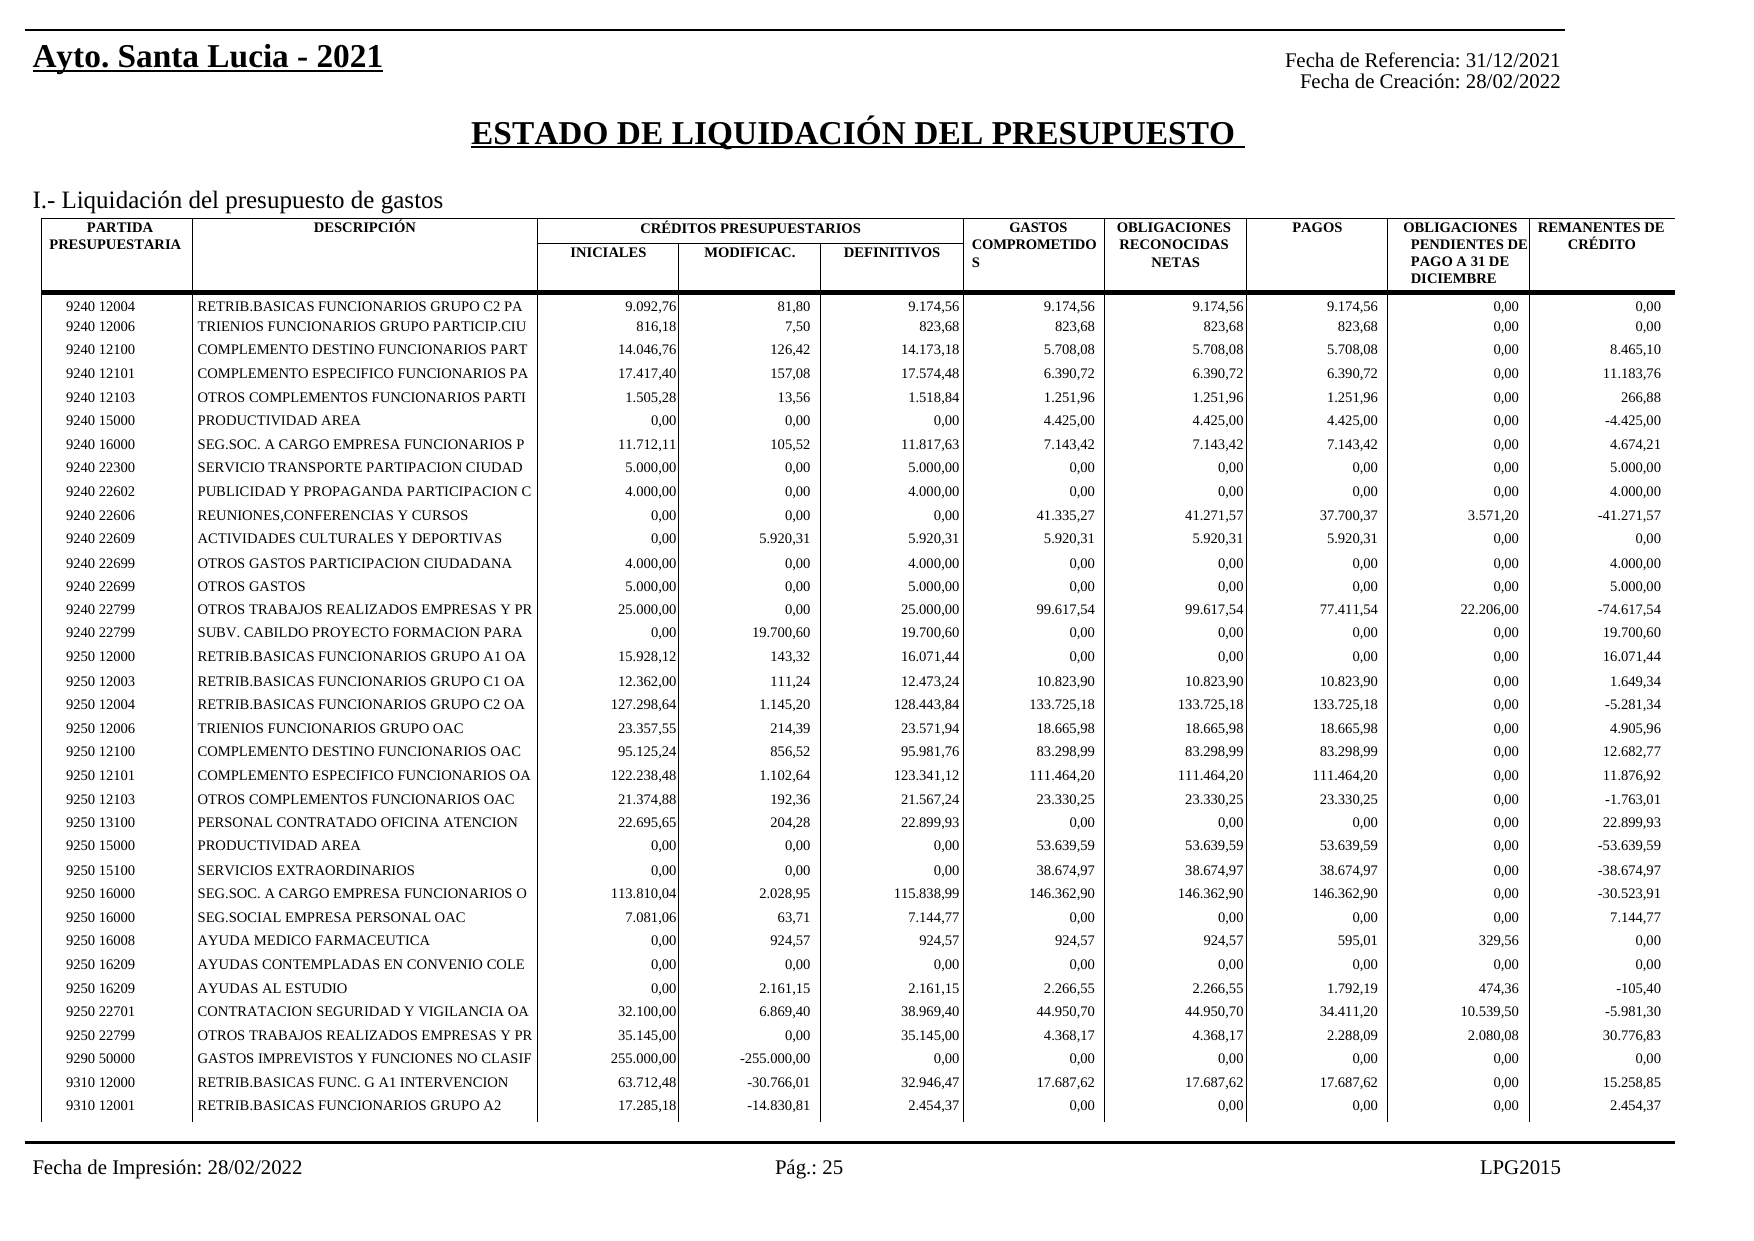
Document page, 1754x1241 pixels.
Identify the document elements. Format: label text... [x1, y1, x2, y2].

table_cell 19.700,60 [821, 621, 963, 644]
table_cell 0,00 [1388, 526, 1529, 550]
text ESTADO DE LIQUIDACIÓN DEL PRESUPUESTO [32, 113, 1674, 152]
table_cell PERSONAL CONTRATADO OFICINA ATENCION [193, 811, 537, 834]
table_cell 0,00 [1388, 905, 1529, 928]
table_cell 4.000,00 [538, 550, 678, 574]
table_cell 0,00 [1247, 905, 1387, 928]
table_cell 9240 22606 [42, 503, 192, 526]
table_cell 2.080,08 [1388, 1023, 1529, 1047]
table_cell 0,00 [1388, 574, 1529, 597]
table_cell 14.173,18 [821, 338, 963, 361]
table_cell 0,00 [679, 598, 820, 621]
table_cell 816,18 [538, 314, 678, 337]
table_cell 5.920,31 [821, 526, 963, 550]
table_cell 1.505,28 [538, 385, 678, 408]
table_cell 0,00 [538, 976, 678, 999]
table_cell 23.357,55 [538, 716, 678, 739]
table_cell OTROS GASTOS [193, 574, 537, 597]
table_cell 0,00 [1105, 953, 1246, 976]
table_cell 12.362,00 [538, 669, 678, 692]
table_cell 0,00 [1388, 1071, 1529, 1094]
table_cell 157,08 [679, 361, 820, 384]
table_cell 0,00 [1105, 1047, 1246, 1071]
table_cell 25.000,00 [538, 598, 678, 621]
table_cell 0,00 [1388, 787, 1529, 811]
table_cell 9250 12006 [42, 716, 192, 739]
table_cell 126,42 [679, 338, 820, 361]
table_cell 0,00 [1105, 645, 1246, 668]
table_cell AYUDA MEDICO FARMACEUTICA [193, 929, 537, 952]
table_cell 266,88 [1530, 385, 1675, 408]
table_cell 0,00 [1247, 621, 1387, 644]
table_cell PRODUCTIVIDAD AREA [193, 409, 537, 432]
table_cell 0,00 [1105, 479, 1246, 503]
table_cell 0,00 [679, 574, 820, 597]
table_header DESCRIPCIÓN [193, 219, 537, 290]
table_cell 0,00 [1388, 716, 1529, 739]
table_cell 5.000,00 [1530, 455, 1675, 479]
table_cell 25.000,00 [821, 598, 963, 621]
table_cell 0,00 [679, 834, 820, 857]
table_cell 2.288,09 [1247, 1023, 1387, 1047]
table_cell SERVICIO TRANSPORTE PARTIPACION CIUDAD [193, 455, 537, 479]
table_cell 0,00 [1247, 645, 1387, 668]
table_cell 0,00 [1388, 740, 1529, 763]
table_cell 16.071,44 [821, 645, 963, 668]
table_cell 111,24 [679, 669, 820, 692]
table_cell RETRIB.BASICAS FUNCIONARIOS GRUPO A2 [193, 1094, 537, 1122]
table_cell 11.712,11 [538, 432, 678, 455]
table_cell -14.830,81 [679, 1094, 820, 1122]
table_cell 0,00 [1388, 338, 1529, 361]
table_cell 44.950,70 [1105, 1000, 1246, 1023]
table_cell 9240 12004 [42, 295, 192, 313]
table_cell 10.823,90 [1247, 669, 1387, 692]
table_cell 81,80 [679, 295, 820, 313]
table_cell 123.341,12 [821, 763, 963, 787]
table_cell 9240 22699 [42, 574, 192, 597]
table_cell 0,00 [679, 1023, 820, 1047]
table_cell 9.174,56 [1105, 295, 1246, 313]
table_cell RETRIB.BASICAS FUNCIONARIOS GRUPO C1 OA [193, 669, 537, 692]
table_cell 7.144,77 [821, 905, 963, 928]
table_cell 9.174,56 [964, 295, 1104, 313]
table_cell OTROS COMPLEMENTOS FUNCIONARIOS OAC [193, 787, 537, 811]
table_cell 9240 22799 [42, 598, 192, 621]
table_cell 0,00 [1105, 621, 1246, 644]
table_cell 6.390,72 [1247, 361, 1387, 384]
table_cell 8.465,10 [1530, 338, 1675, 361]
table_cell -41.271,57 [1530, 503, 1675, 526]
table_cell 9290 50000 [42, 1047, 192, 1071]
table_cell 0,00 [1247, 1047, 1387, 1071]
table_cell 44.950,70 [964, 1000, 1104, 1023]
table_cell 0,00 [1388, 834, 1529, 857]
table_cell 823,68 [821, 314, 963, 337]
table_cell 9250 15100 [42, 858, 192, 881]
table_cell 0,00 [1388, 858, 1529, 881]
table_cell 19.700,60 [1530, 621, 1675, 644]
table_cell 0,00 [1105, 1094, 1246, 1122]
table_cell 0,00 [964, 621, 1104, 644]
table_cell 0,00 [1247, 550, 1387, 574]
table_cell 9250 12000 [42, 645, 192, 668]
table_cell TRIENIOS FUNCIONARIOS GRUPO OAC [193, 716, 537, 739]
table_cell 32.946,47 [821, 1071, 963, 1094]
table_cell 5.920,31 [964, 526, 1104, 550]
table_cell 0,00 [1388, 1047, 1529, 1071]
table_cell -255.000,00 [679, 1047, 820, 1071]
table_cell 41.335,27 [964, 503, 1104, 526]
table_cell 5.920,31 [679, 526, 820, 550]
table_cell 9.092,76 [538, 295, 678, 313]
table_cell 15.928,12 [538, 645, 678, 668]
text Ayto. Santa Lucia - 2021 Fecha de Referencia: 31/12/2021 [32, 39, 1674, 75]
table_cell -5.981,30 [1530, 1000, 1675, 1023]
table_cell 0,00 [1530, 314, 1675, 337]
table_cell 9.174,56 [1247, 295, 1387, 313]
table_cell 9250 12003 [42, 669, 192, 692]
table_header OBLIGACIONES PENDIENTES DE PAGO A 31 DE DICIEMBRE [1388, 219, 1529, 290]
table_cell 0,00 [1247, 574, 1387, 597]
table_cell 133.725,18 [964, 692, 1104, 716]
table_cell 9250 12101 [42, 763, 192, 787]
table_cell 2.266,55 [964, 976, 1104, 999]
table_cell 0,00 [1105, 905, 1246, 928]
table_cell 143,32 [679, 645, 820, 668]
table_cell RETRIB.BASICAS FUNCIONARIOS GRUPO C2 OA [193, 692, 537, 716]
table_cell 2.454,37 [821, 1094, 963, 1122]
table_cell -4.425,00 [1530, 409, 1675, 432]
table_cell 0,00 [1388, 385, 1529, 408]
table_cell 4.000,00 [1530, 479, 1675, 503]
table_cell 2.028,95 [679, 881, 820, 905]
table_cell 10.539,50 [1388, 1000, 1529, 1023]
table_cell 0,00 [679, 409, 820, 432]
table_cell SERVICIOS EXTRAORDINARIOS [193, 858, 537, 881]
table_cell SEG.SOC. A CARGO EMPRESA FUNCIONARIOS P [193, 432, 537, 455]
table_cell 0,00 [1388, 669, 1529, 692]
table_cell 0,00 [1388, 692, 1529, 716]
table_cell 17.687,62 [964, 1071, 1104, 1094]
table_cell 192,36 [679, 787, 820, 811]
table_cell 0,00 [1388, 314, 1529, 337]
table_cell 22.899,93 [821, 811, 963, 834]
table_cell 1.145,20 [679, 692, 820, 716]
table_cell 0,00 [1247, 479, 1387, 503]
table_cell 23.571,94 [821, 716, 963, 739]
table_cell 0,00 [1530, 295, 1675, 313]
table_cell 9250 12100 [42, 740, 192, 763]
table_cell 7.144,77 [1530, 905, 1675, 928]
table_cell 9240 22609 [42, 526, 192, 550]
table_cell 122.238,48 [538, 763, 678, 787]
table_cell 4.000,00 [1530, 550, 1675, 574]
table_cell 38.969,40 [821, 1000, 963, 1023]
table_cell 9240 16000 [42, 432, 192, 455]
table_cell 924,57 [1105, 929, 1246, 952]
table_cell 11.876,92 [1530, 763, 1675, 787]
table_cell OTROS TRABAJOS REALIZADOS EMPRESAS Y PR [193, 1023, 537, 1047]
table_cell 9240 15000 [42, 409, 192, 432]
table_cell 0,00 [1530, 929, 1675, 952]
table_cell 5.708,08 [1105, 338, 1246, 361]
table_cell 9250 12004 [42, 692, 192, 716]
table_cell 0,00 [679, 953, 820, 976]
table_cell RETRIB.BASICAS FUNCIONARIOS GRUPO C2 PA [193, 295, 537, 313]
table_cell 146.362,90 [1247, 881, 1387, 905]
table_cell OTROS COMPLEMENTOS FUNCIONARIOS PARTI [193, 385, 537, 408]
table_cell 115.838,99 [821, 881, 963, 905]
table_cell 0,00 [1388, 811, 1529, 834]
table_cell 0,00 [538, 526, 678, 550]
table_cell 9250 16209 [42, 953, 192, 976]
table_cell PRODUCTIVIDAD AREA [193, 834, 537, 857]
table_cell 823,68 [964, 314, 1104, 337]
table_cell SUBV. CABILDO PROYECTO FORMACION PARA [193, 621, 537, 644]
table_cell 32.100,00 [538, 1000, 678, 1023]
table_cell 3.571,20 [1388, 503, 1529, 526]
table_cell 6.869,40 [679, 1000, 820, 1023]
table_cell 35.145,00 [821, 1023, 963, 1047]
table_cell 0,00 [1388, 409, 1529, 432]
table_cell 0,00 [538, 409, 678, 432]
table_cell 1.649,34 [1530, 669, 1675, 692]
table_cell CONTRATACION SEGURIDAD Y VIGILANCIA OA [193, 1000, 537, 1023]
table_cell 0,00 [1388, 881, 1529, 905]
table_cell 9240 22602 [42, 479, 192, 503]
table_cell AYUDAS AL ESTUDIO [193, 976, 537, 999]
table_cell 83.298,99 [1247, 740, 1387, 763]
table_cell 111.464,20 [1247, 763, 1387, 787]
table_cell 133.725,18 [1247, 692, 1387, 716]
table_cell 111.464,20 [964, 763, 1104, 787]
table_cell 2.161,15 [821, 976, 963, 999]
table_cell -1.763,01 [1530, 787, 1675, 811]
table_cell 99.617,54 [964, 598, 1104, 621]
table_cell 9240 22799 [42, 621, 192, 644]
table_cell 0,00 [1247, 1094, 1387, 1122]
table_cell 0,00 [964, 455, 1104, 479]
table_cell 4.000,00 [538, 479, 678, 503]
table_cell 0,00 [821, 858, 963, 881]
table_cell 11.817,63 [821, 432, 963, 455]
table_cell 0,00 [821, 1047, 963, 1071]
table_cell 15.258,85 [1530, 1071, 1675, 1094]
table_cell 1.251,96 [1105, 385, 1246, 408]
table_cell 7.143,42 [1105, 432, 1246, 455]
table_cell 113.810,04 [538, 881, 678, 905]
table_cell 4.000,00 [821, 550, 963, 574]
table_cell 0,00 [679, 455, 820, 479]
table_cell 95.981,76 [821, 740, 963, 763]
table_cell 4.368,17 [964, 1023, 1104, 1047]
table_cell 22.899,93 [1530, 811, 1675, 834]
table_cell 0,00 [538, 503, 678, 526]
table_cell 0,00 [1388, 1094, 1529, 1122]
table_cell 5.000,00 [538, 455, 678, 479]
table_cell 9310 12000 [42, 1071, 192, 1094]
table_cell 12.682,77 [1530, 740, 1675, 763]
table_cell 146.362,90 [1105, 881, 1246, 905]
table_cell 5.920,31 [1105, 526, 1246, 550]
table_cell 4.674,21 [1530, 432, 1675, 455]
table_cell 127.298,64 [538, 692, 678, 716]
table_cell 0,00 [538, 621, 678, 644]
table_cell 63,71 [679, 905, 820, 928]
table_cell SEG.SOCIAL EMPRESA PERSONAL OAC [193, 905, 537, 928]
table_cell COMPLEMENTO ESPECIFICO FUNCIONARIOS OA [193, 763, 537, 787]
table_cell 77.411,54 [1247, 598, 1387, 621]
table_cell 9240 12006 [42, 314, 192, 337]
table_cell 0,00 [821, 953, 963, 976]
table_cell 595,01 [1247, 929, 1387, 952]
table_header PARTIDA PRESUPUESTARIA [42, 219, 192, 290]
table_cell COMPLEMENTO DESTINO FUNCIONARIOS OAC [193, 740, 537, 763]
table_cell 329,56 [1388, 929, 1529, 952]
table_cell 17.417,40 [538, 361, 678, 384]
text I.- Liquidación del presupuesto de gastos [32, 187, 1674, 214]
table_cell 0,00 [538, 834, 678, 857]
table_cell 0,00 [964, 1094, 1104, 1122]
table_cell 0,00 [964, 1047, 1104, 1071]
table_cell 1.792,19 [1247, 976, 1387, 999]
table_cell 7.143,42 [964, 432, 1104, 455]
table_cell 0,00 [1530, 953, 1675, 976]
table_cell 34.411,20 [1247, 1000, 1387, 1023]
table_cell 5.708,08 [1247, 338, 1387, 361]
table_cell DEFINITIVOS [821, 244, 963, 290]
table_cell 0,00 [1388, 763, 1529, 787]
table_cell 474,36 [1388, 976, 1529, 999]
table_cell 9240 22300 [42, 455, 192, 479]
table_cell 0,00 [821, 834, 963, 857]
table_cell 823,68 [1105, 314, 1246, 337]
table_cell 0,00 [964, 574, 1104, 597]
table_cell 18.665,98 [1105, 716, 1246, 739]
table_cell 12.473,24 [821, 669, 963, 692]
table_cell OTROS TRABAJOS REALIZADOS EMPRESAS Y PR [193, 598, 537, 621]
table_cell SEG.SOC. A CARGO EMPRESA FUNCIONARIOS O [193, 881, 537, 905]
table_cell PUBLICIDAD Y PROPAGANDA PARTICIPACION C [193, 479, 537, 503]
table_cell 9250 16000 [42, 881, 192, 905]
table_cell 1.251,96 [964, 385, 1104, 408]
table_cell 21.567,24 [821, 787, 963, 811]
table_cell 35.145,00 [538, 1023, 678, 1047]
table_cell 0,00 [1388, 432, 1529, 455]
table_header OBLIGACIONES RECONOCIDAS NETAS [1105, 219, 1246, 290]
table_cell 0,00 [1105, 574, 1246, 597]
table_cell 5.708,08 [964, 338, 1104, 361]
table_cell 1.251,96 [1247, 385, 1387, 408]
table_cell 63.712,48 [538, 1071, 678, 1094]
table_cell REUNIONES,CONFERENCIAS Y CURSOS [193, 503, 537, 526]
table_cell 18.665,98 [1247, 716, 1387, 739]
table_cell 146.362,90 [964, 881, 1104, 905]
table_cell -105,40 [1530, 976, 1675, 999]
table_cell 5.000,00 [821, 455, 963, 479]
table_cell 0,00 [679, 858, 820, 881]
table_cell 6.390,72 [964, 361, 1104, 384]
table_cell 53.639,59 [1105, 834, 1246, 857]
table_cell 0,00 [538, 953, 678, 976]
table_cell OTROS GASTOS PARTICIPACION CIUDADANA [193, 550, 537, 574]
table_cell 10.823,90 [964, 669, 1104, 692]
table_cell 37.700,37 [1247, 503, 1387, 526]
table_cell 0,00 [1247, 953, 1387, 976]
table_cell 7.143,42 [1247, 432, 1387, 455]
table_cell 0,00 [1530, 526, 1675, 550]
table_cell 0,00 [1105, 811, 1246, 834]
table_cell 38.674,97 [964, 858, 1104, 881]
table_cell 17.285,18 [538, 1094, 678, 1122]
table_cell 17.687,62 [1247, 1071, 1387, 1094]
table_cell 0,00 [679, 479, 820, 503]
table_cell 0,00 [679, 550, 820, 574]
table_cell 4.368,17 [1105, 1023, 1246, 1047]
table_cell 9250 16209 [42, 976, 192, 999]
table_cell 0,00 [1105, 550, 1246, 574]
table_cell 17.574,48 [821, 361, 963, 384]
table_cell 17.687,62 [1105, 1071, 1246, 1094]
table_header CRÉDITOS PRESUPUESTARIOS [538, 219, 963, 242]
table_cell 9.174,56 [821, 295, 963, 313]
table_cell 83.298,99 [964, 740, 1104, 763]
table_cell -5.281,34 [1530, 692, 1675, 716]
table_cell 0,00 [964, 953, 1104, 976]
table_cell 0,00 [1388, 479, 1529, 503]
table_cell 4.000,00 [821, 479, 963, 503]
table_cell 5.000,00 [821, 574, 963, 597]
table_header GASTOS COMPROMETIDOS [964, 219, 1104, 290]
table_cell 133.725,18 [1105, 692, 1246, 716]
table_cell 0,00 [1388, 621, 1529, 644]
table_cell 19.700,60 [679, 621, 820, 644]
table_cell 14.046,76 [538, 338, 678, 361]
table_cell 9250 12103 [42, 787, 192, 811]
table_cell -74.617,54 [1530, 598, 1675, 621]
table_cell 23.330,25 [964, 787, 1104, 811]
table_cell 7.081,06 [538, 905, 678, 928]
table_cell 0,00 [1388, 455, 1529, 479]
table_cell 2.454,37 [1530, 1094, 1675, 1122]
table_cell 0,00 [538, 929, 678, 952]
table_cell 9240 12103 [42, 385, 192, 408]
table_cell 105,52 [679, 432, 820, 455]
table_cell 823,68 [1247, 314, 1387, 337]
table_cell 856,52 [679, 740, 820, 763]
table_cell RETRIB.BASICAS FUNC. G A1 INTERVENCION [193, 1071, 537, 1094]
table_cell 4.905,96 [1530, 716, 1675, 739]
table_cell 21.374,88 [538, 787, 678, 811]
table_cell 0,00 [964, 905, 1104, 928]
table_cell 30.776,83 [1530, 1023, 1675, 1047]
table_cell 41.271,57 [1105, 503, 1246, 526]
table_cell 13,56 [679, 385, 820, 408]
table_cell 1.102,64 [679, 763, 820, 787]
table_cell 0,00 [1388, 953, 1529, 976]
table_cell 0,00 [1388, 295, 1529, 313]
table_cell 10.823,90 [1105, 669, 1246, 692]
table_cell 9250 13100 [42, 811, 192, 834]
table_cell 9250 22799 [42, 1023, 192, 1047]
table_header REMANENTES DE CRÉDITO [1530, 219, 1675, 290]
table_cell 23.330,25 [1105, 787, 1246, 811]
table_cell 0,00 [1388, 361, 1529, 384]
table_cell 99.617,54 [1105, 598, 1246, 621]
table_cell 0,00 [964, 550, 1104, 574]
table_cell 53.639,59 [1247, 834, 1387, 857]
table_cell 128.443,84 [821, 692, 963, 716]
table_cell 255.000,00 [538, 1047, 678, 1071]
table_cell 18.665,98 [964, 716, 1104, 739]
table_cell 9240 12101 [42, 361, 192, 384]
table_cell 0,00 [1105, 455, 1246, 479]
table_cell 1.518,84 [821, 385, 963, 408]
table_cell 95.125,24 [538, 740, 678, 763]
table_cell 9250 15000 [42, 834, 192, 857]
table_cell 0,00 [679, 503, 820, 526]
table_cell 2.161,15 [679, 976, 820, 999]
table_cell RETRIB.BASICAS FUNCIONARIOS GRUPO A1 OA [193, 645, 537, 668]
table_cell 5.000,00 [538, 574, 678, 597]
table_cell 924,57 [964, 929, 1104, 952]
table_cell 9250 16008 [42, 929, 192, 952]
table_cell 0,00 [964, 479, 1104, 503]
table_cell AYUDAS CONTEMPLADAS EN CONVENIO COLE [193, 953, 537, 976]
table_cell 22.695,65 [538, 811, 678, 834]
table_cell 9310 12001 [42, 1094, 192, 1122]
table_cell -53.639,59 [1530, 834, 1675, 857]
table_cell 53.639,59 [964, 834, 1104, 857]
table_cell 22.206,00 [1388, 598, 1529, 621]
table_cell -30.523,91 [1530, 881, 1675, 905]
text Fecha de Creación: 28/02/2022 [1300, 75, 1674, 91]
table_cell 7,50 [679, 314, 820, 337]
table_cell 924,57 [821, 929, 963, 952]
table_cell -30.766,01 [679, 1071, 820, 1094]
table_cell 38.674,97 [1247, 858, 1387, 881]
table_cell 4.425,00 [1105, 409, 1246, 432]
table_cell 11.183,76 [1530, 361, 1675, 384]
table_cell MODIFICAC. [679, 244, 820, 290]
table_cell 0,00 [1530, 1047, 1675, 1071]
table_cell 0,00 [1247, 455, 1387, 479]
table_cell 0,00 [538, 858, 678, 881]
table_cell INICIALES [538, 244, 678, 290]
table_cell 0,00 [1388, 550, 1529, 574]
table_header PAGOS [1247, 219, 1387, 290]
table_cell 9250 16000 [42, 905, 192, 928]
table_cell 924,57 [679, 929, 820, 952]
table_cell 6.390,72 [1105, 361, 1246, 384]
table_cell COMPLEMENTO ESPECIFICO FUNCIONARIOS PA [193, 361, 537, 384]
table_cell 4.425,00 [964, 409, 1104, 432]
table_cell 204,28 [679, 811, 820, 834]
table_cell 4.425,00 [1247, 409, 1387, 432]
table_cell ACTIVIDADES CULTURALES Y DEPORTIVAS [193, 526, 537, 550]
table_cell GASTOS IMPREVISTOS Y FUNCIONES NO CLASIF [193, 1047, 537, 1071]
table_cell 2.266,55 [1105, 976, 1246, 999]
table_cell 5.920,31 [1247, 526, 1387, 550]
table_cell 16.071,44 [1530, 645, 1675, 668]
table_cell COMPLEMENTO DESTINO FUNCIONARIOS PART [193, 338, 537, 361]
table_cell 83.298,99 [1105, 740, 1246, 763]
table_cell 0,00 [821, 409, 963, 432]
table_cell 9240 12100 [42, 338, 192, 361]
table_cell 9240 22699 [42, 550, 192, 574]
text Fecha de Impresión: 28/02/2022 Pág.: 25 LPG2015 [32, 1156, 1674, 1179]
table_cell 214,39 [679, 716, 820, 739]
table_cell 38.674,97 [1105, 858, 1246, 881]
table_cell -38.674,97 [1530, 858, 1675, 881]
table_cell 111.464,20 [1105, 763, 1246, 787]
table_cell 0,00 [964, 645, 1104, 668]
table_cell 0,00 [1388, 645, 1529, 668]
table_cell 0,00 [821, 503, 963, 526]
table_cell 23.330,25 [1247, 787, 1387, 811]
table_cell 0,00 [1247, 811, 1387, 834]
table_cell 5.000,00 [1530, 574, 1675, 597]
table_cell 9250 22701 [42, 1000, 192, 1023]
table_cell TRIENIOS FUNCIONARIOS GRUPO PARTICIP.CIU [193, 314, 537, 337]
table_cell 0,00 [964, 811, 1104, 834]
